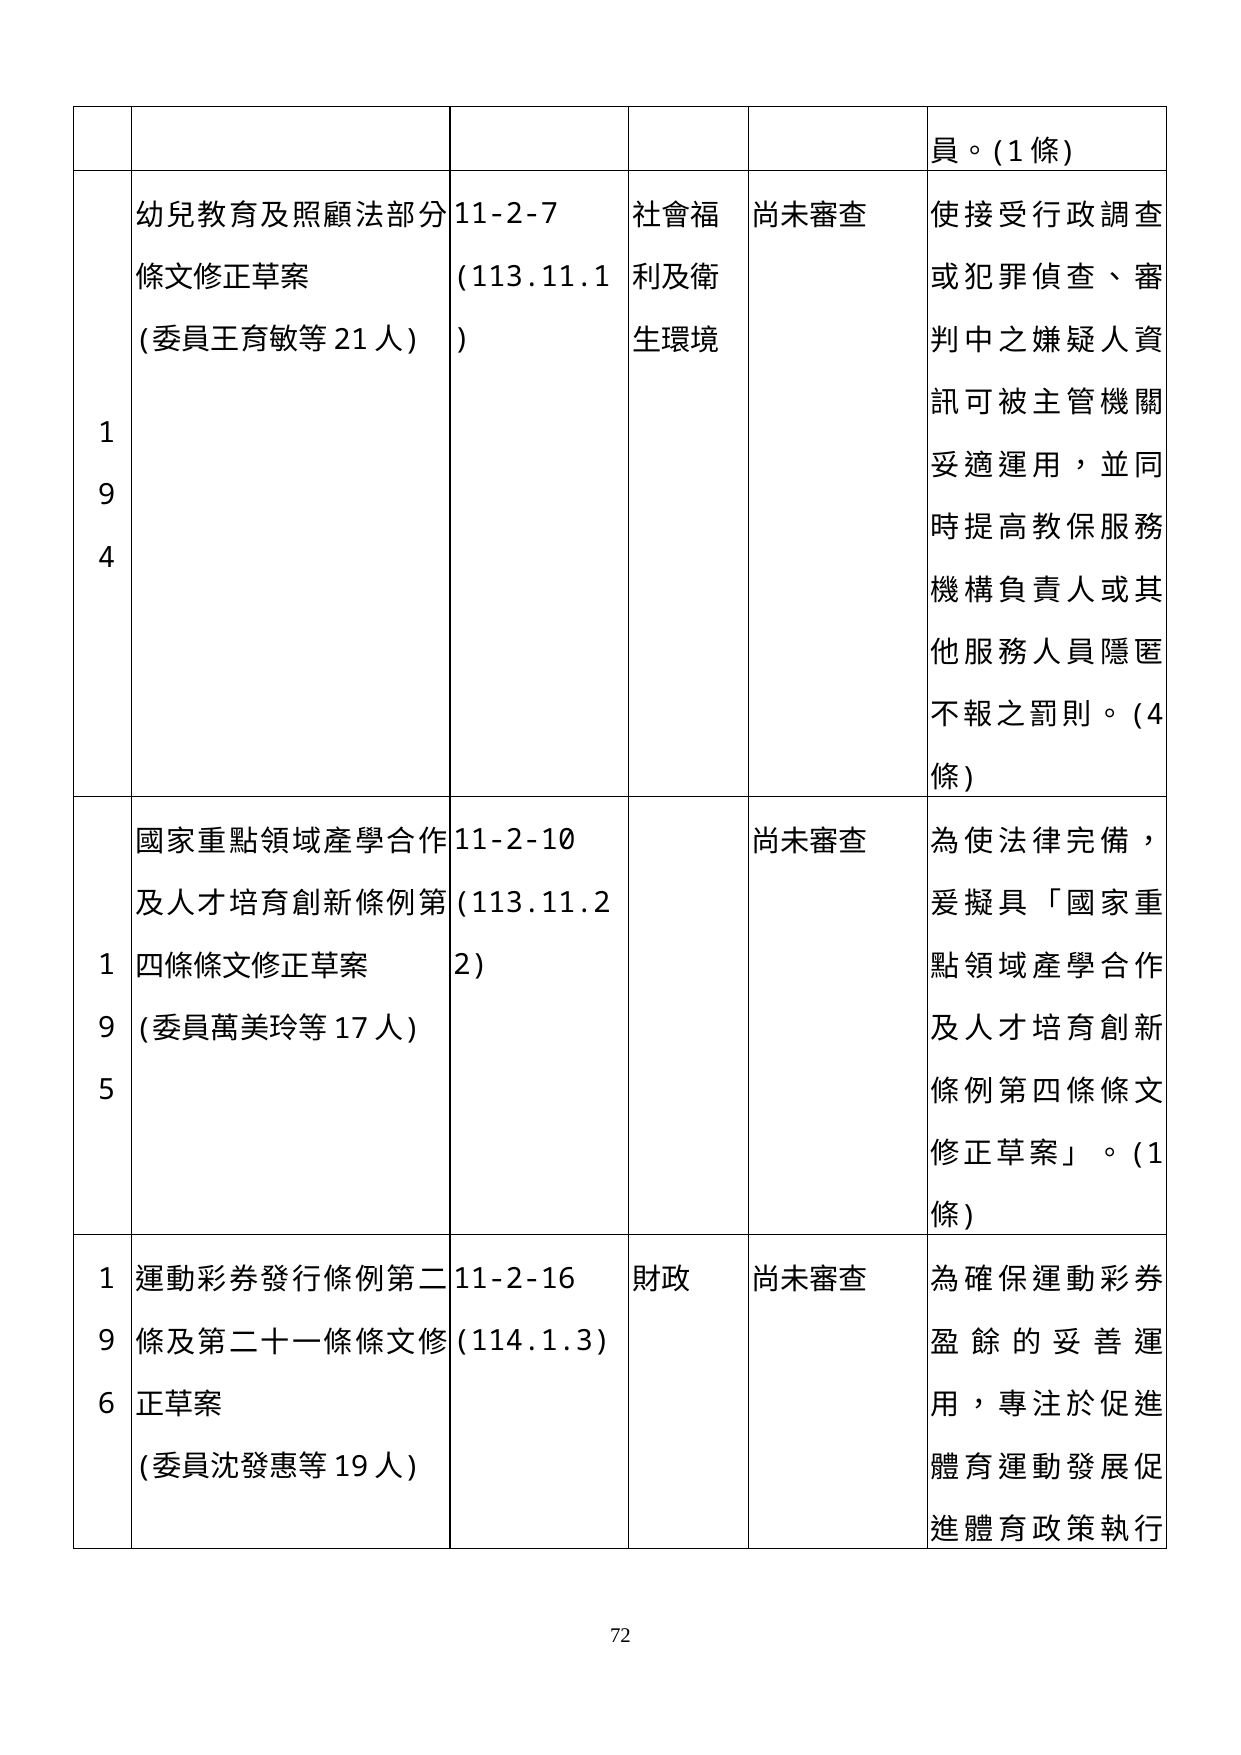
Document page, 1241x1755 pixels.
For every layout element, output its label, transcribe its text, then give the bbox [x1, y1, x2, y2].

table_cell [629, 797, 748, 1234]
table_cell 11-2-16 (114.1.3) [451, 1235, 628, 1548]
table_cell 社會福利及衛生環境 [629, 171, 748, 796]
table_cell 尚未審查 [749, 171, 927, 796]
table_cell 為使法律完備，爰擬具「國家重點領域產學合作及人才培育創新條例第四條條文修正草案」。(1條) [928, 797, 1166, 1234]
table_cell 財政 [629, 1235, 748, 1548]
table_cell 運動彩券發行條例第二條及第二十一條條文修正草案 (委員沈發惠等19人) [132, 1235, 449, 1548]
table_cell 11-2-10 (113.11.22) [451, 797, 628, 1234]
table_cell 11-2-7 (113.11.1) [451, 171, 628, 796]
table_cell 使接受行政調查或犯罪偵查、審判中之嫌疑人資訊可被主管機關妥適運用，並同時提高教保服務機構負責人或其他服務人員隱匿不報之罰則。(4條) [928, 171, 1166, 796]
table_cell [629, 107, 748, 169]
table_cell [749, 107, 927, 169]
table_cell 幼兒教育及照顧法部分條文修正草案 (委員王育敏等21人) [132, 171, 449, 796]
table_cell [451, 107, 628, 169]
table_cell 尚未審查 [749, 797, 927, 1234]
table_cell 國家重點領域產學合作及人才培育創新條例第四條條文修正草案 (委員萬美玲等17人) [132, 797, 449, 1234]
table_cell [132, 107, 449, 169]
table_cell 為確保運動彩券盈餘的妥善運用，專注於促進體育運動發展促進體育政策執行 [928, 1235, 1166, 1548]
table_cell [74, 171, 131, 796]
table_cell 員。(1條) [928, 107, 1166, 169]
table_cell 尚未審查 [749, 1235, 927, 1548]
table_cell [74, 107, 131, 169]
table_cell [74, 1235, 131, 1548]
table_cell [74, 797, 131, 1234]
